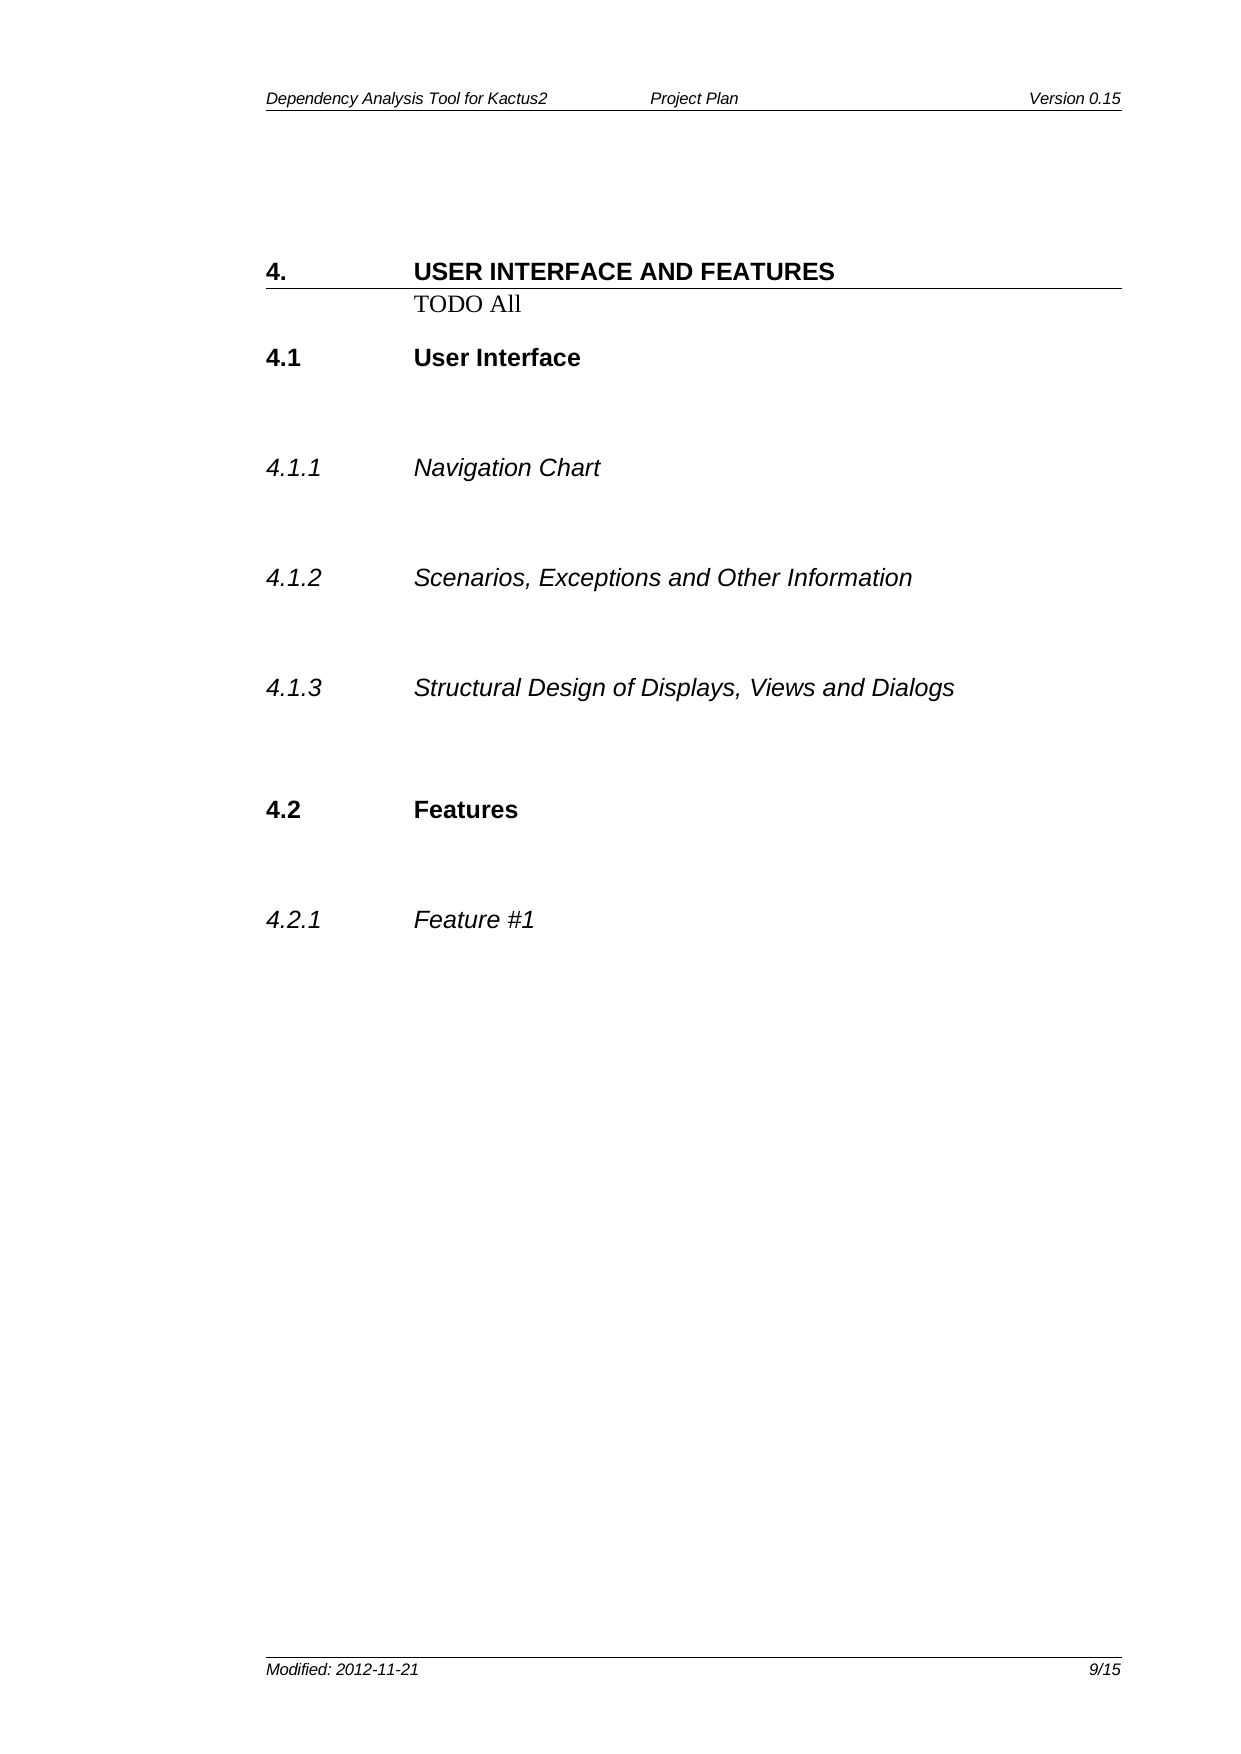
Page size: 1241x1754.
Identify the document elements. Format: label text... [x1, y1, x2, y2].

subtitle Features [266, 795, 1122, 824]
subtitle Structural Design of Displays, Views and Dialogs [266, 673, 1122, 702]
text TODO All [369, 289, 1122, 318]
subtitle Navigation Chart [266, 453, 1122, 482]
subtitle Scenarios, Exceptions and Other Information [266, 563, 1122, 592]
subtitle User Interface [266, 343, 1122, 372]
subtitle Feature #1 [266, 905, 1122, 934]
subtitle User Interface and Features [266, 257, 1122, 288]
